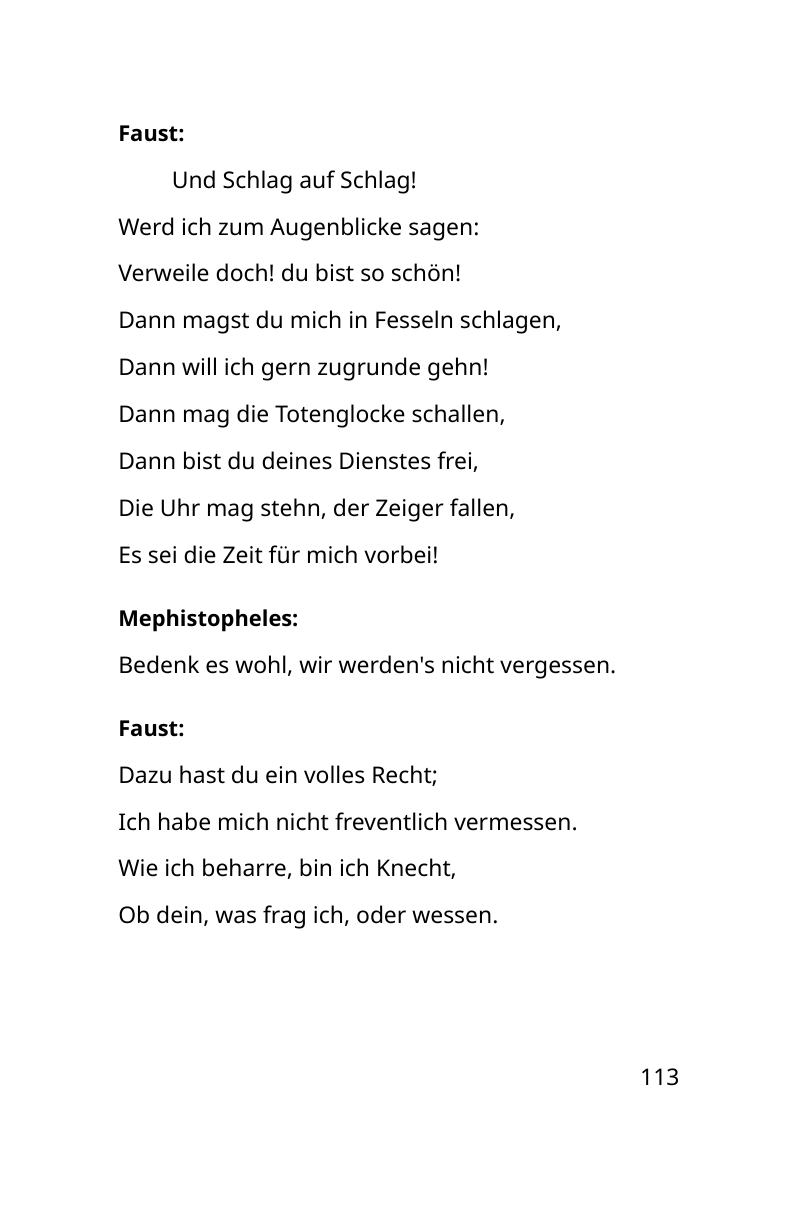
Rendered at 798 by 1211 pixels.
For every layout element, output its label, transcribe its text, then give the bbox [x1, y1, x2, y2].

text Faust: Und Schlag auf Schlag! Werd ich zum Augenblicke sagen: Verweile doch! du bist so schön! Dann magst du mich in Fesseln schlagen, Dann will ich gern zugrunde gehn! Dann mag die Totenglocke schallen, Dann bist du deines Dienstes frei, Die Uhr mag stehn, der Zeiger fallen, Es sei die Zeit für mich vorbei! [118, 118, 679, 570]
text Faust: Dazu hast du ein volles Recht; Ich habe mich nicht freventlich vermessen. Wie ich beharre, bin ich Knecht, Ob dein, was frag ich, oder wessen. [118, 713, 679, 930]
text Mephistopheles: Bedenk es wohl, wir werden's nicht vergessen. [118, 603, 679, 680]
